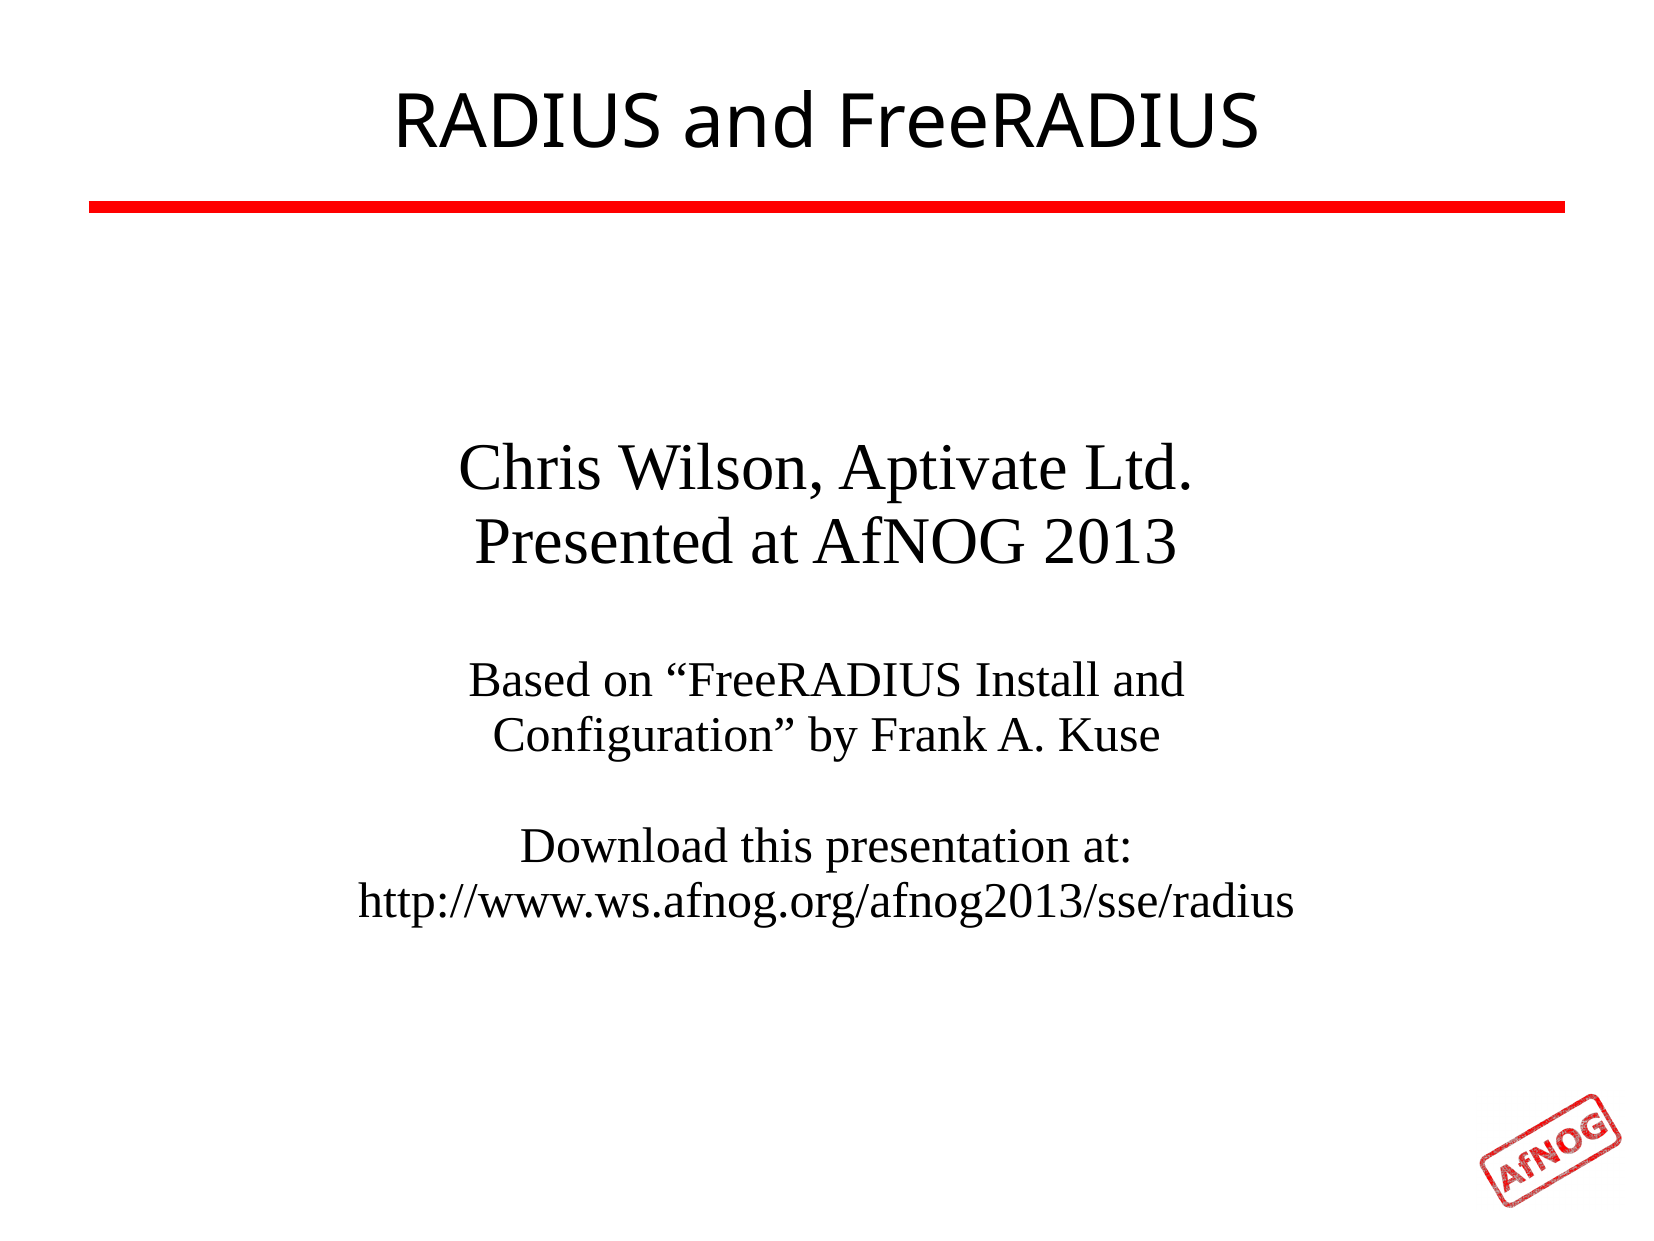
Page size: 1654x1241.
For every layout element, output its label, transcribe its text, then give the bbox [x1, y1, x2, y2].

picture [1476, 1090, 1625, 1211]
subtitle Chris Wilson, Aptivate Ltd. Presented at AfNOG 2013 Based on “FreeRADIUS Install and Configuration” by Frank A. Kuse Download this presentation at: http://www.ws.afnog.org/afnog2013/sse/radius [82, 236, 1571, 1123]
title RADIUS and FreeRADIUS [82, 29, 1571, 207]
